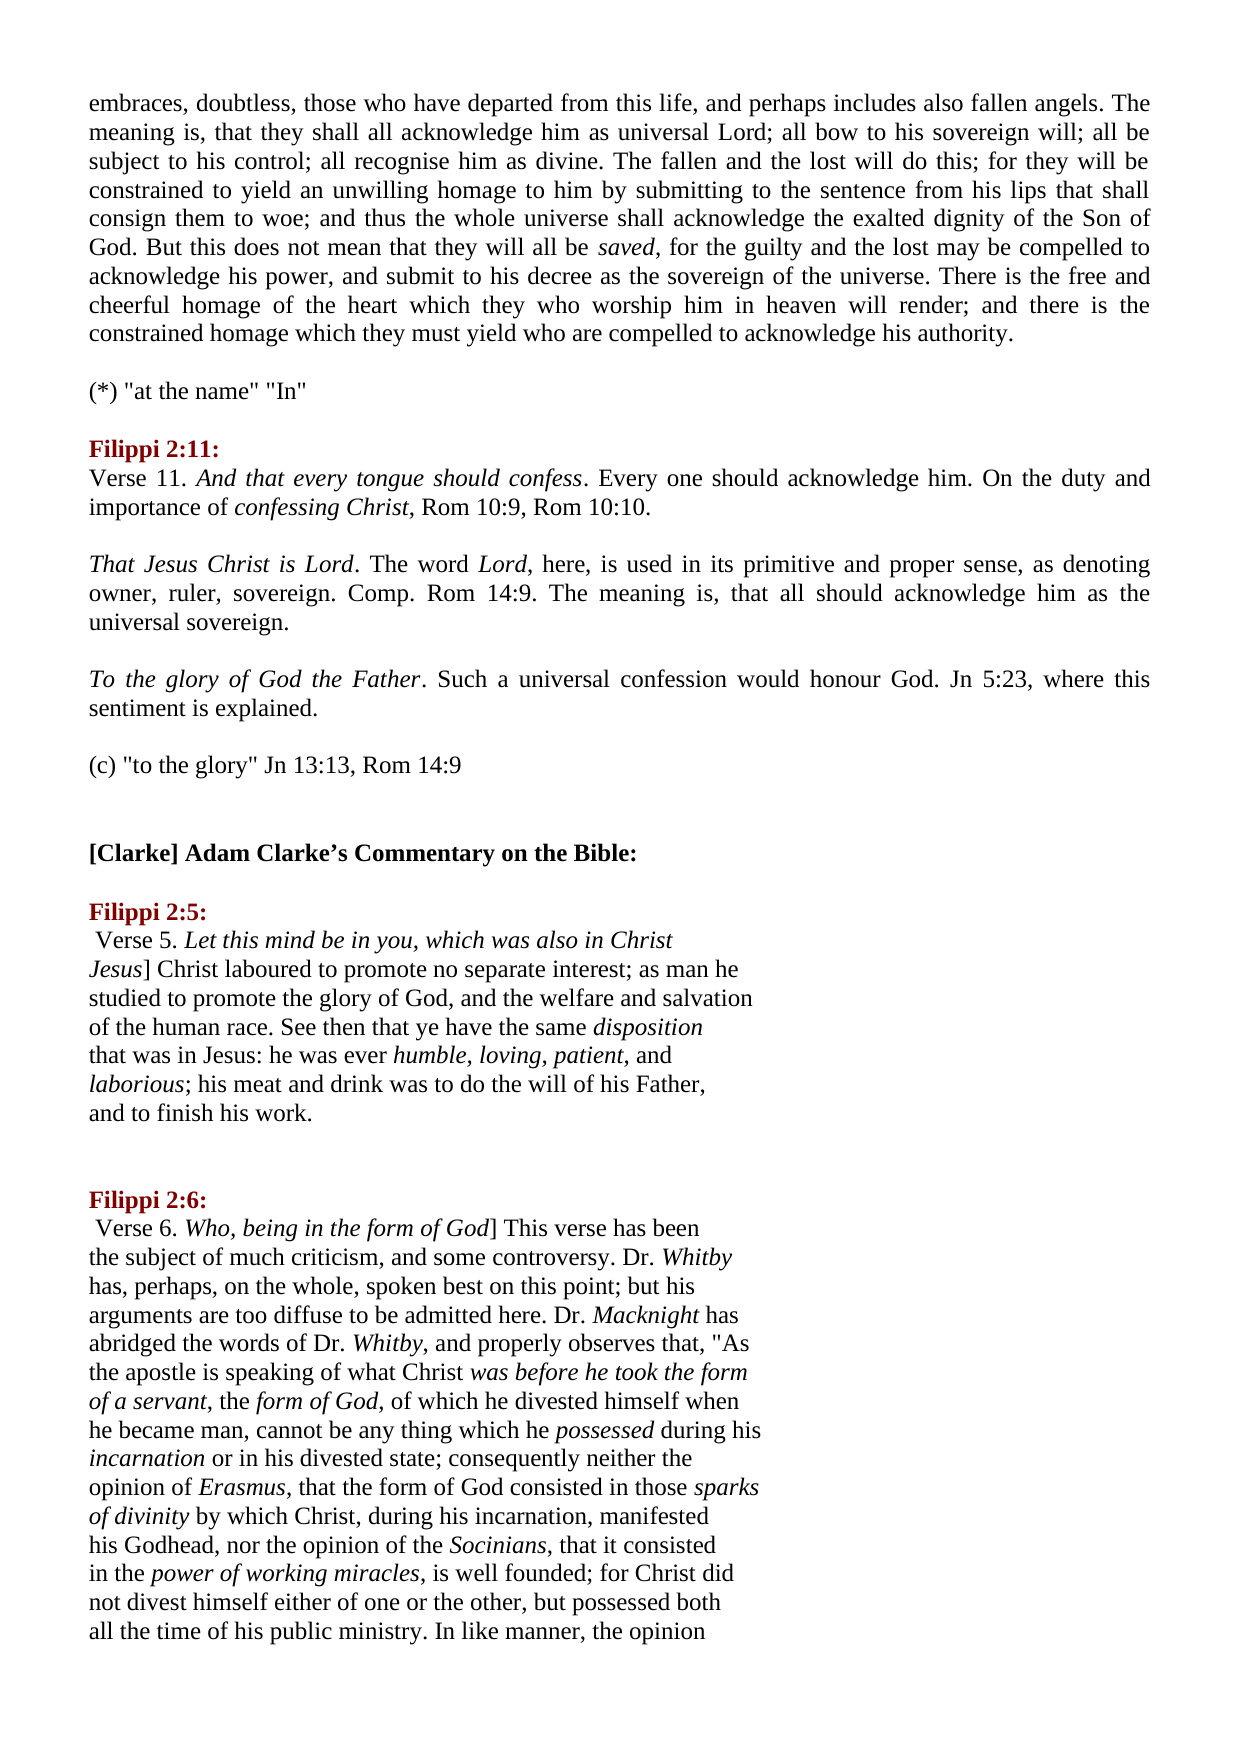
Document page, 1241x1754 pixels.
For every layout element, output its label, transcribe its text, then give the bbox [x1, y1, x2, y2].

text Filippi 2:6: [88, 1185, 1152, 1213]
text Filippi 2:5: [88, 897, 1152, 925]
text [Clarke] Adam Clarke’s Commentary on the Bible: [88, 838, 1152, 867]
text Verse 11. And that every tongue should confess. Every one should acknowledge him. On the duty and importance of confessing Christ, Rom 10:9, Rom 10:10. That Jesus Christ is Lord. The word Lord, here, is used in its primitive and proper sense, as denoting owner, ruler, sovereign. Comp. Rom 14:9. The meaning is, that all should acknowledge him as the universal sovereign. To the glory of God the Father. Such a universal confession would honour God. Jn 5:23, where this sentiment is explained. (c) "to the glory" Jn 13:13, Rom 14:9 [88, 463, 1152, 779]
text Verse 6. Who, being in the form of God] This verse has been the subject of much criticism, and some controversy. Dr. Whitby has, perhaps, on the whole, spoken best on this point; but his arguments are too diffuse to be admitted here. Dr. Macknight has abridged the words of Dr. Whitby, and properly observes that, "As the apostle is speaking of what Christ was before he took the form of a servant, the form of God, of which he divested himself when he became man, cannot be any thing which he possessed during his incarnation or in his divested state; consequently neither the opinion of Erasmus, that the form of God consisted in those sparks of divinity by which Christ, during his incarnation, manifested his Godhead, nor the opinion of the Socinians, that it consisted in the power of working miracles, is well founded; for Christ did not divest himself either of one or the other, but possessed both all the time of his public ministry. In like manner, the opinion [88, 1213, 1152, 1645]
text Verse 5. Let this mind be in you, which was also in Christ Jesus] Christ laboured to promote no separate interest; as man he studied to promote the glory of God, and the welfare and salvation of the human race. See then that ye have the same disposition that was in Jesus: he was ever humble, loving, patient, and laborious; his meat and drink was to do the will of his Father, and to finish his work. [88, 925, 1152, 1155]
text embraces, doubtless, those who have departed from this life, and perhaps includes also fallen angels. The meaning is, that they shall all acknowledge him as universal Lord; all bow to his sovereign will; all be subject to his control; all recognise him as divine. The fallen and the lost will do this; for they will be constrained to yield an unwilling homage to him by submitting to the sentence from his lips that shall consign them to woe; and thus the whole universe shall acknowledge the exalted dignity of the Son of God. But this does not mean that they will all be saved, for the guilty and the lost may be compelled to acknowledge his power, and submit to his decree as the sovereign of the universe. There is the free and cheerful homage of the heart which they who worship him in heaven will render; and there is the constrained homage which they must yield who are compelled to acknowledge his authority. (*) "at the name" "In" [88, 88, 1152, 405]
text Filippi 2:11: [88, 434, 1152, 463]
